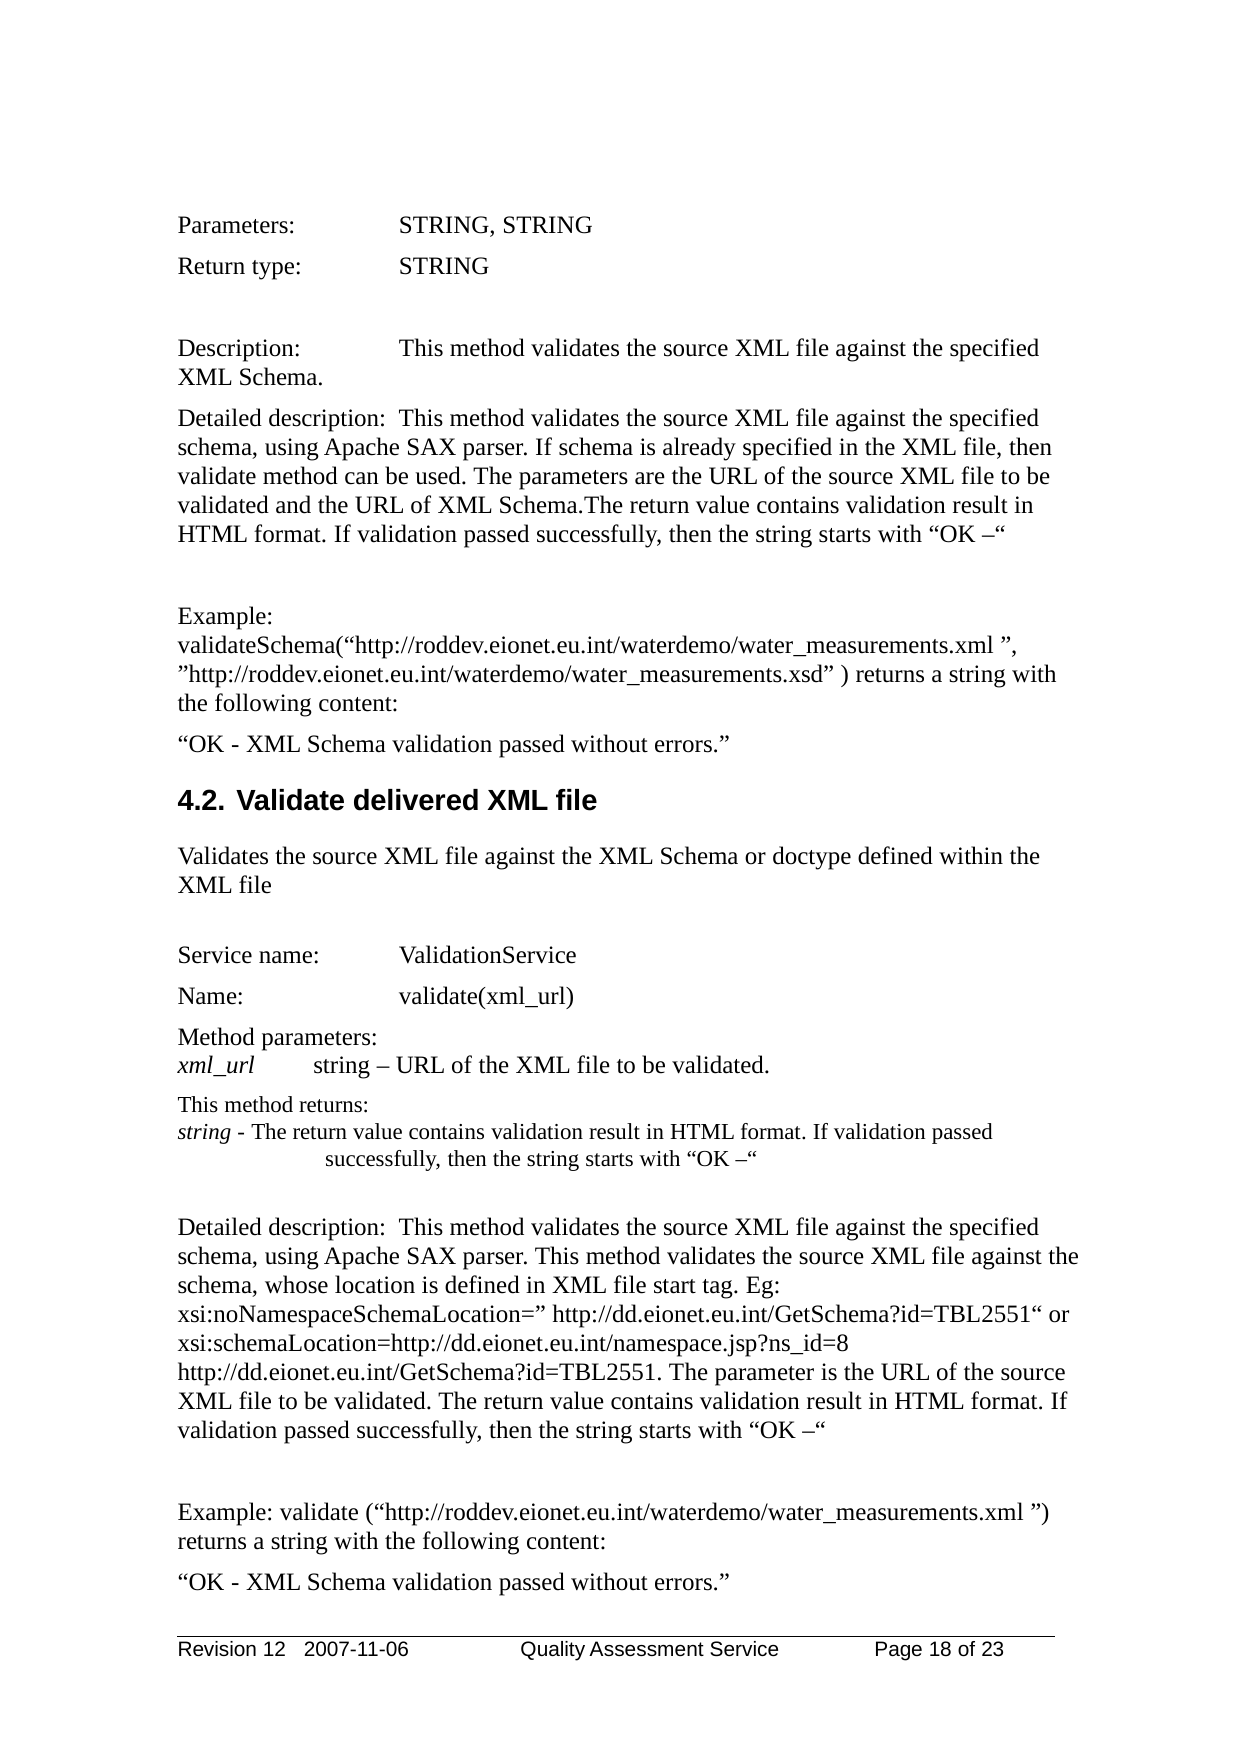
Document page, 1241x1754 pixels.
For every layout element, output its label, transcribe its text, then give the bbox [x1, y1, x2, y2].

text “OK - XML Schema validation passed without errors.” [177, 728, 1092, 758]
text Return type: STRING [177, 251, 1092, 280]
text Description: This method validates the source XML file against the specified XML Schema. [177, 333, 1092, 391]
text Detailed description: This method validates the source XML file against the specified schema, using Apache SAX parser. If schema is already specified in the XML file, then validate method can be used. The parameters are the URL of the source XML file to be validated and the URL of XML Schema.The return value contains validation result in HTML format. If validation passed successfully, then the string starts with “OK –“ [177, 403, 1092, 548]
text Name: validate(xml_url) [177, 981, 1092, 1009]
text Method parameters: xml_url string – URL of the XML file to be validated. [177, 1021, 1092, 1079]
text This method returns: string - The return value contains validation result in HTML format. If validation passed successfully, then the string starts with “OK –“ [177, 1091, 1092, 1171]
text Service name: ValidationService [177, 940, 1092, 969]
text Validates the source XML file against the XML Schema or doctype defined within the XML file [177, 841, 1092, 928]
text Parameters: STRING, STRING [177, 210, 1092, 239]
text “OK - XML Schema validation passed without errors.” [177, 1567, 1092, 1596]
text Example: validateSchema(“http://roddev.eionet.eu.int/waterdemo/water_measurements.xml ”, ”http://roddev.eionet.eu.int/waterdemo/water_measurements.xsd” ) returns a string with the following content: [177, 601, 1092, 717]
text Example: validate (“http://roddev.eionet.eu.int/waterdemo/water_measurements.xml ”) returns a string with the following content: [177, 1497, 1092, 1555]
text Detailed description: This method validates the source XML file against the specified schema, using Apache SAX parser. This method validates the source XML file against the schema, whose location is defined in XML file start tag. Eg: xsi:noNamespaceSchemaLocation=” http://dd.eionet.eu.int/GetSchema?id=TBL2551“ or xsi:schemaLocation=http://dd.eionet.eu.int/namespace.jsp?ns_id=8 http://dd.eionet.eu.int/GetSchema?id=TBL2551. The parameter is the URL of the source XML file to be validated. The return value contains validation result in HTML format. If validation passed successfully, then the string starts with “OK –“ [177, 1212, 1092, 1444]
subtitle Validate delivered XML file [177, 782, 1092, 816]
